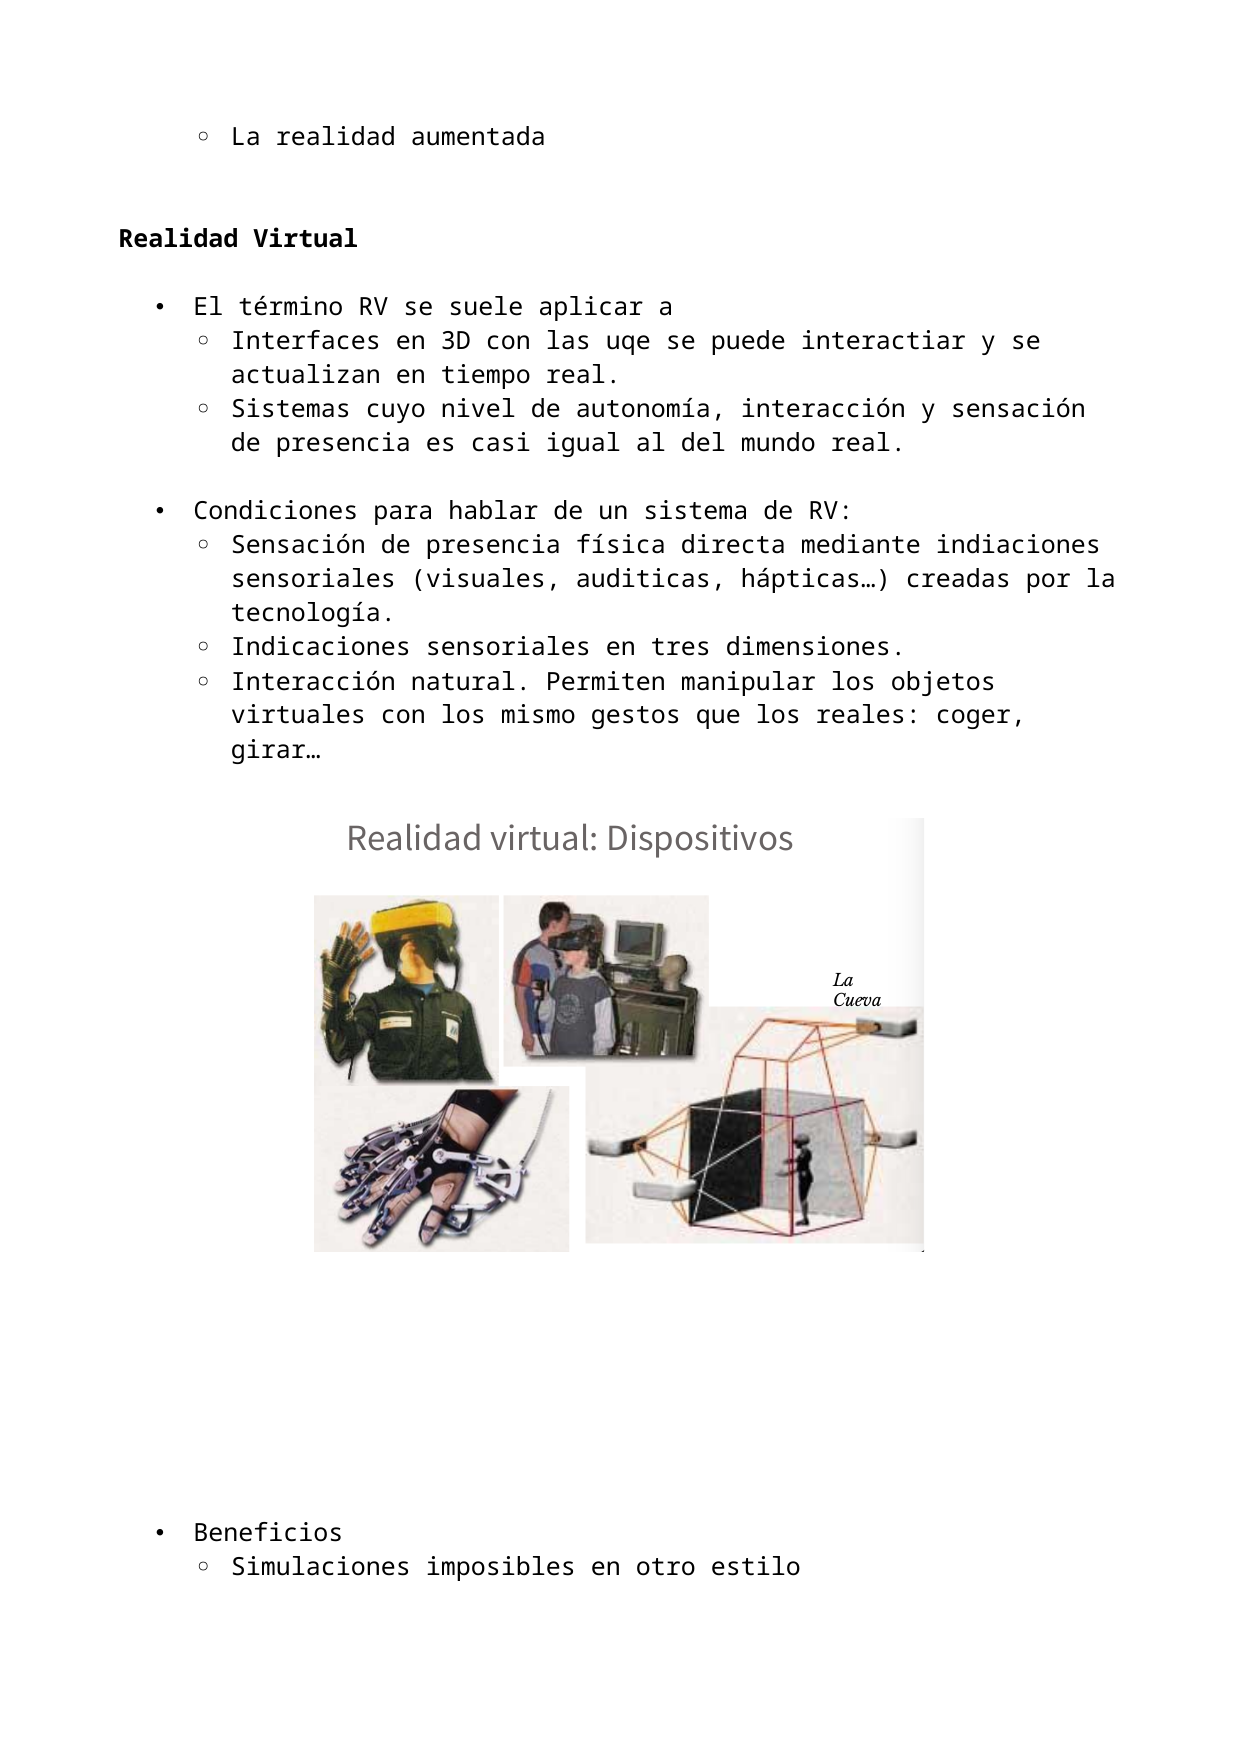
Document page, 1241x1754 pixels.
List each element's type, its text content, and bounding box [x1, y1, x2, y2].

list Beneficios [156, 1515, 1122, 1549]
list Interfaces en 3D con las uqe se puede interactiar y se actualizan en tiempo real. [193, 322, 1122, 391]
list Sistemas cuyo nivel de autonomía, interacción y sensación de presencia es casi igual al del mundo real. [193, 391, 1122, 459]
text Realidad Virtual [118, 220, 1122, 254]
list Condiciones para hablar de un sistema de RV: [156, 493, 1122, 527]
list Simulaciones imposibles en otro estilo [193, 1549, 1122, 1583]
list Sensación de presencia física directa mediante indiaciones sensoriales (visuales, auditicas, hápticas…) creadas por la tecnología. [193, 527, 1122, 629]
list El término RV se suele aplicar a [156, 288, 1122, 322]
picture [295, 818, 925, 1252]
list La realidad aumentada [193, 118, 1122, 152]
list Indicaciones sensoriales en tres dimensiones. [193, 629, 1122, 663]
list Interacción natural. Permiten manipular los objetos virtuales con los mismo gestos que los reales: coger, girar… [193, 663, 1122, 765]
